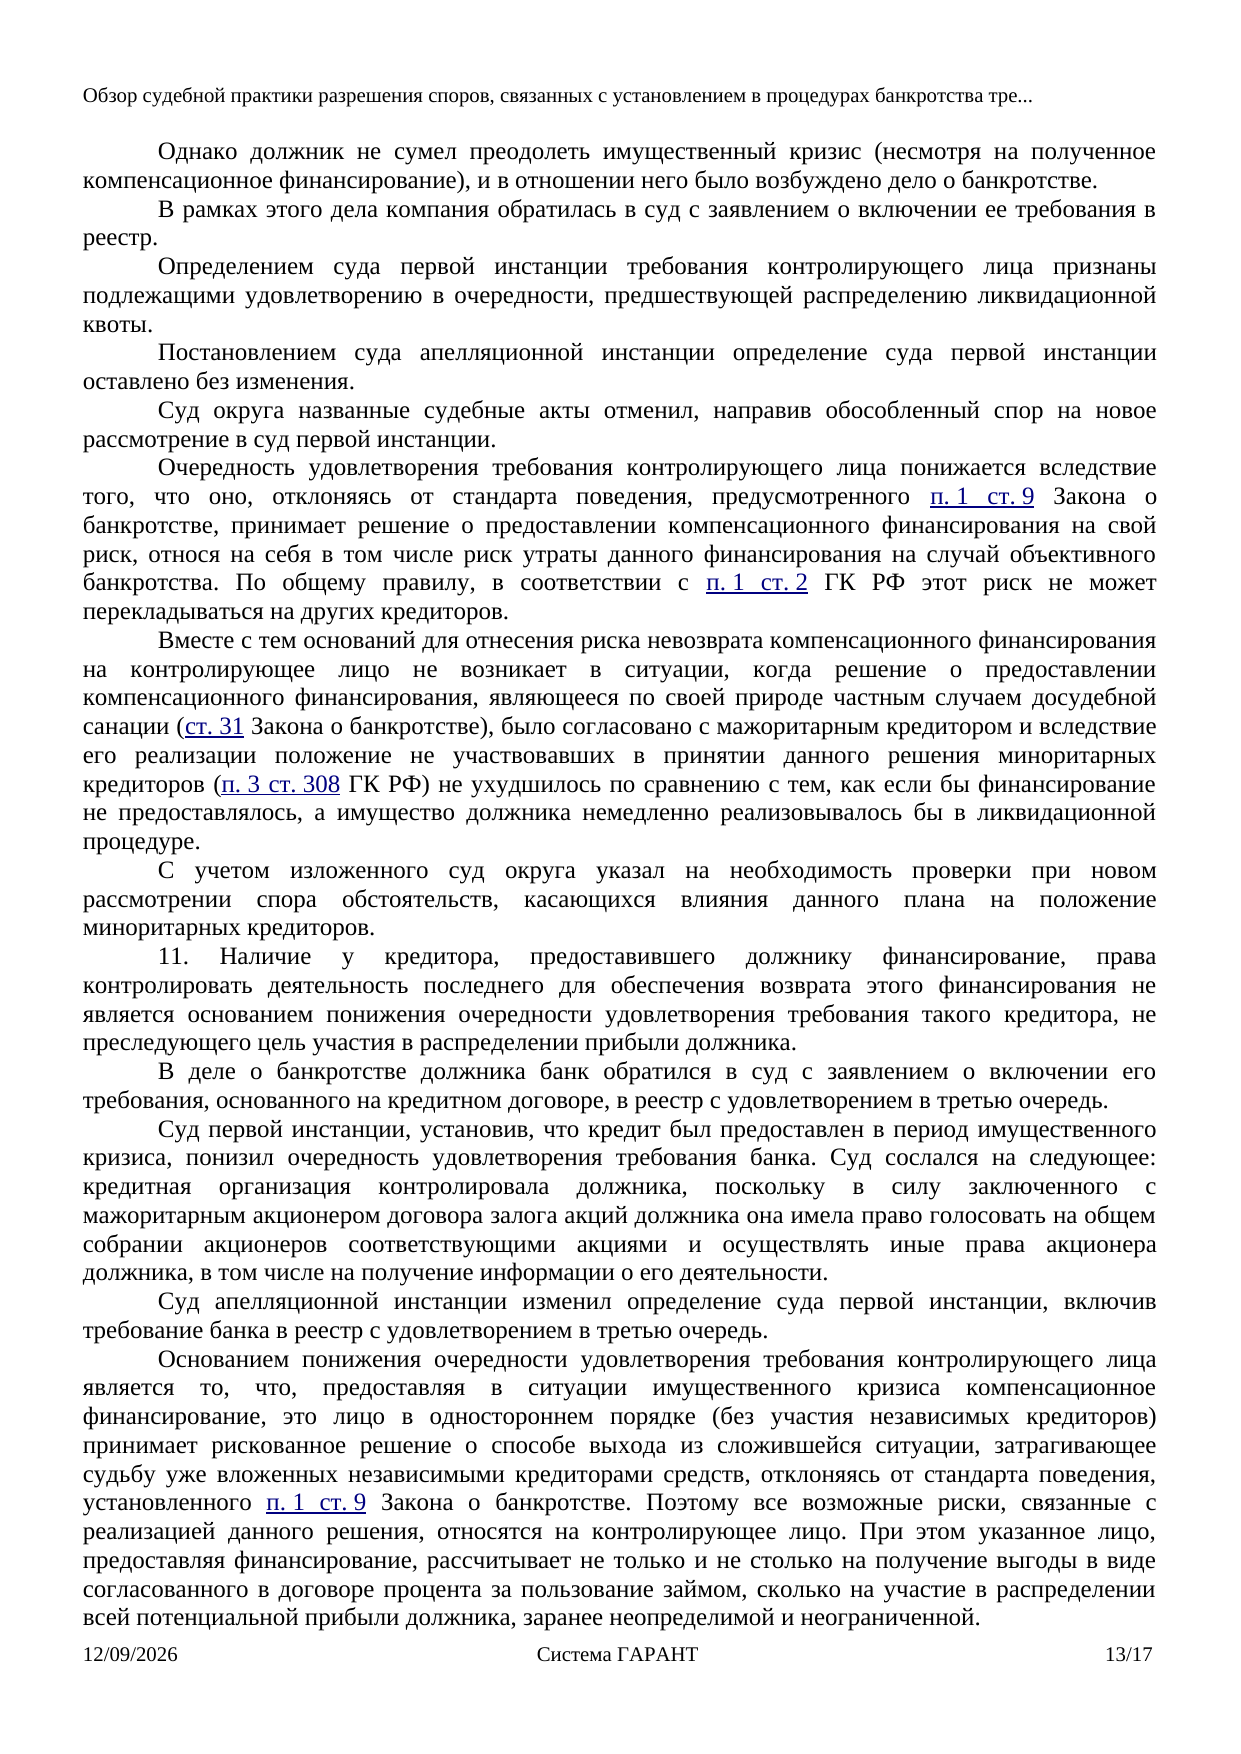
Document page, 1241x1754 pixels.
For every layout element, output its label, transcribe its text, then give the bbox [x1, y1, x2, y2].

text Очередность удовлетворения требования контролирующего лица понижается вследствие того, что оно, отклоняясь от стандарта поведения, предусмотренного п. 1 ст. 9 Закона о банкротстве, принимает решение о предоставлении компенсационного финансирования на свой риск, относя на себя в том числе риск утраты данного финансирования на случай объективного банкротства. По общему правилу, в соответствии с п. 1 ст. 2 ГК РФ этот риск не может перекладываться на других кредиторов. [83, 452, 1157, 625]
text Вместе с тем оснований для отнесения риска невозврата компенсационного финансирования на контролирующее лицо не возникает в ситуации, когда решение о предоставлении компенсационного финансирования, являющееся по своей природе частным случаем досудебной санации (ст. 31 Закона о банкротстве), было согласовано с мажоритарным кредитором и вследствие его реализации положение не участвовавших в принятии данного решения миноритарных кредиторов (п. 3 ст. 308 ГК РФ) не ухудшилось по сравнению с тем, как если бы финансирование не предоставлялось, а имущество должника немедленно реализовывалось бы в ликвидационной процедуре. [83, 625, 1157, 855]
text В деле о банкротстве должника банк обратился в суд с заявлением о включении его требования, основанного на кредитном договоре, в реестр с удовлетворением в третью очередь. [83, 1056, 1157, 1114]
text В рамках этого дела компания обратилась в суд с заявлением о включении ее требования в реестр. [83, 194, 1157, 251]
text Постановлением суда апелляционной инстанции определение суда первой инстанции оставлено без изменения. [83, 337, 1157, 395]
text Суд первой инстанции, установив, что кредит был предоставлен в период имущественного кризиса, понизил очередность удовлетворения требования банка. Суд сослался на следующее: кредитная организация контролировала должника, поскольку в силу заключенного с мажоритарным акционером договора залога акций должника она имела право голосовать на общем собрании акционеров соответствующими акциями и осуществлять иные права акционера должника, в том числе на получение информации о его деятельности. [83, 1114, 1157, 1286]
text С учетом изложенного суд округа указал на необходимость проверки при новом рассмотрении спора обстоятельств, касающихся влияния данного плана на положение миноритарных кредиторов. [83, 855, 1157, 941]
text Однако должник не сумел преодолеть имущественный кризис (несмотря на полученное компенсационное финансирование), и в отношении него было возбуждено дело о банкротстве. [83, 136, 1157, 194]
text Определением суда первой инстанции требования контролирующего лица признаны подлежащими удовлетворению в очередности, предшествующей распределению ликвидационной квоты. [83, 251, 1157, 337]
text Основанием понижения очередности удовлетворения требования контролирующего лица является то, что, предоставляя в ситуации имущественного кризиса компенсационное финансирование, это лицо в одностороннем порядке (без участия независимых кредиторов) принимает рискованное решение о способе выхода из сложившейся ситуации, затрагивающее судьбу уже вложенных независимыми кредиторами средств, отклоняясь от стандарта поведения, установленного п. 1 ст. 9 Закона о банкротстве. Поэтому все возможные риски, связанные с реализацией данного решения, относятся на контролирующее лицо. При этом указанное лицо, предоставляя финансирование, рассчитывает не только и не столько на получение выгоды в виде согласованного в договоре процента за пользование займом, сколько на участие в распределении всей потенциальной прибыли должника, заранее неопределимой и неограниченной. [83, 1344, 1157, 1631]
text Суд округа названные судебные акты отменил, направив обособленный спор на новое рассмотрение в суд первой инстанции. [83, 395, 1157, 452]
text 11. Наличие у кредитора, предоставившего должнику финансирование, права контролировать деятельность последнего для обеспечения возврата этого финансирования не является основанием понижения очередности удовлетворения требования такого кредитора, не преследующего цель участия в распределении прибыли должника. [83, 941, 1157, 1056]
text Суд апелляционной инстанции изменил определение суда первой инстанции, включив требование банка в реестр с удовлетворением в третью очередь. [83, 1286, 1157, 1344]
